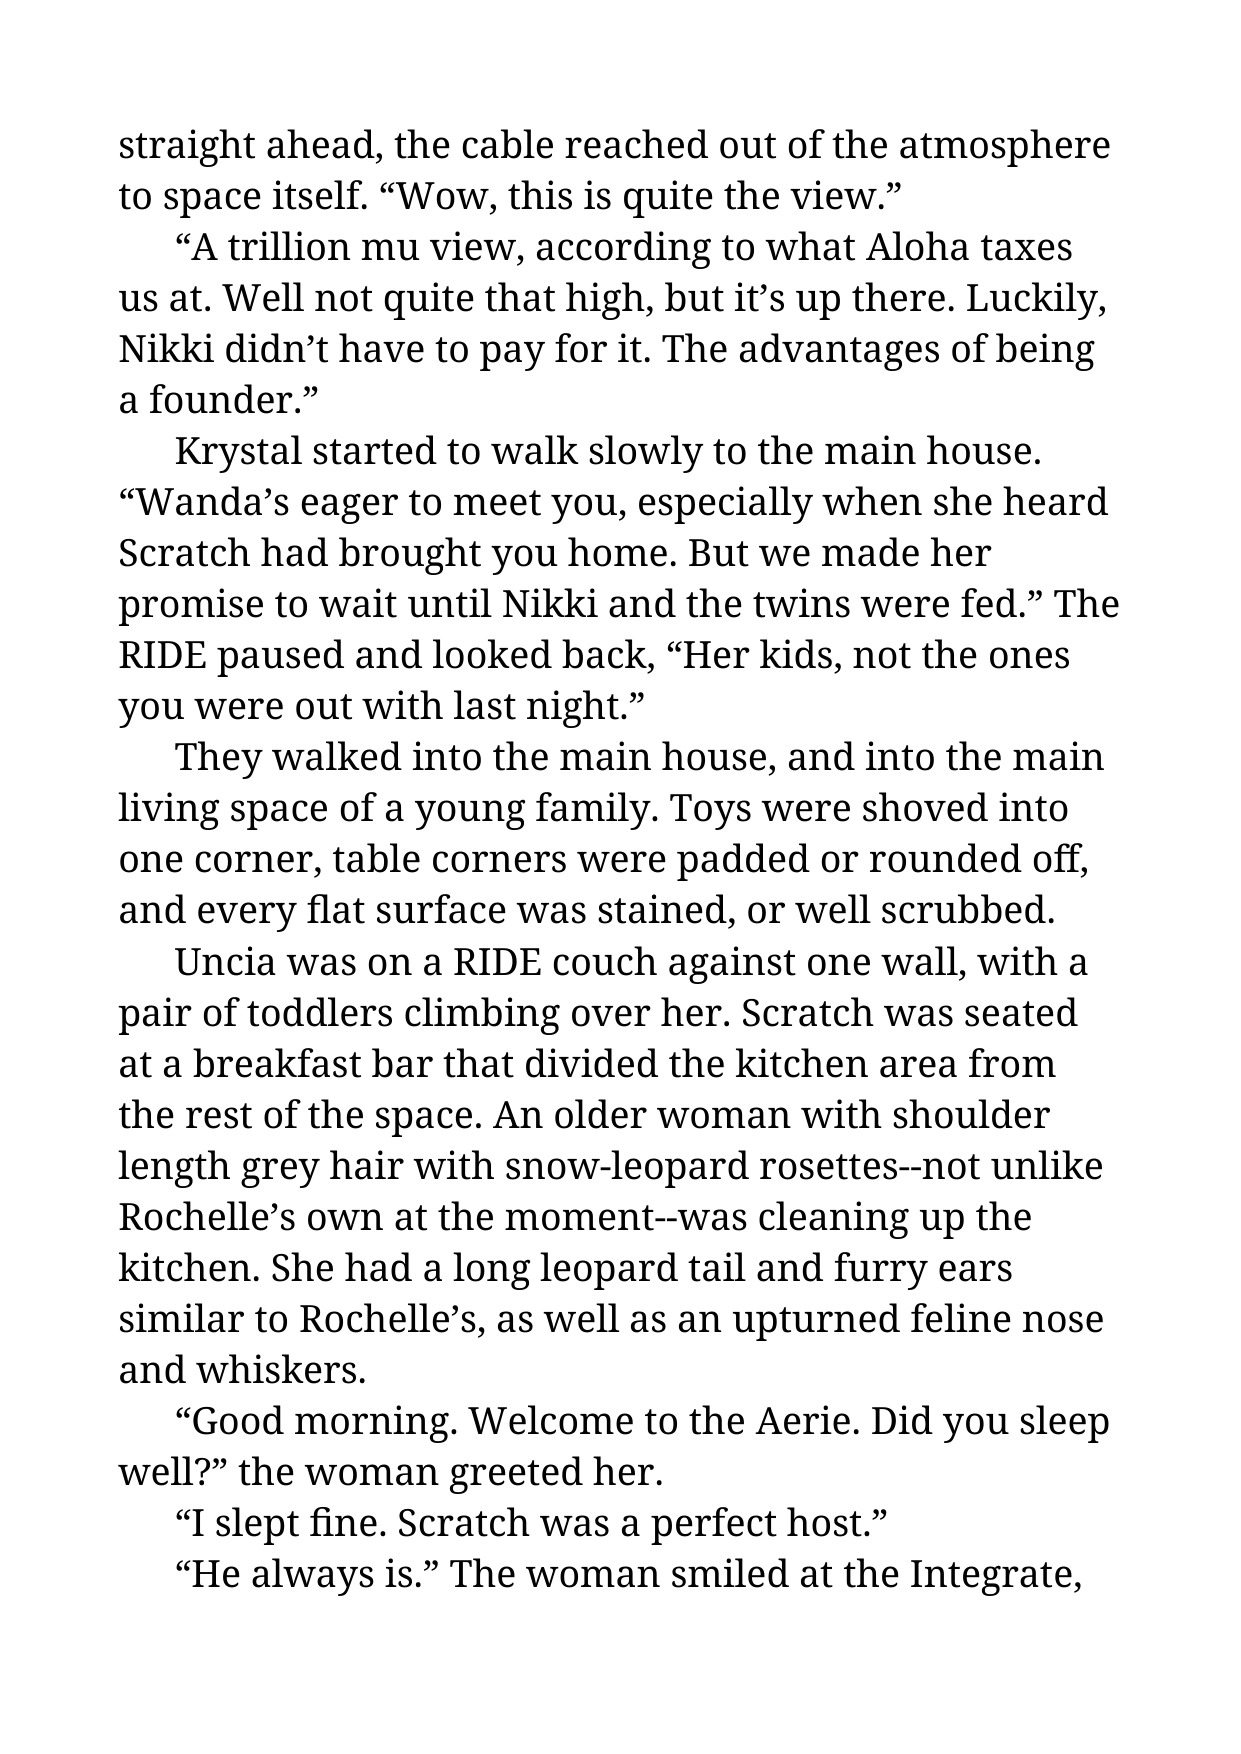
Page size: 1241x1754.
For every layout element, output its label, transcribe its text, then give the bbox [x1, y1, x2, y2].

text Uncia was on a RIDE couch against one wall, with a pair of toddlers climbing over her. Scratch was seated at a breakfast bar that divided the kitchen area from the rest of the space. An older woman with shoulder length grey hair with snow-leopard rosettes--not unlike Rochelle’s own at the moment--was cleaning up the kitchen. She had a long leopard tail and furry ears similar to Rochelle’s, as well as an upturned feline nose and whiskers. [118, 935, 1122, 1394]
text “A trillion mu view, according to what Aloha taxes us at. Well not quite that high, but it’s up there. Luckily, Nikki didn’t have to pay for it. The advantages of being a founder.” [118, 220, 1122, 424]
text They walked into the main house, and into the main living space of a young family. Toys were shoved into one corner, table corners were padded or rounded off, and every flat surface was stained, or well scrubbed. [118, 731, 1122, 935]
text “Good morning. Welcome to the Aerie. Did you sleep well?” the woman greeted her. [118, 1394, 1122, 1496]
text “I slept fine. Scratch was a perfect host.” [118, 1496, 1122, 1547]
text Krystal started to walk slowly to the main house. “Wanda’s eager to meet you, especially when she heard Scratch had brought you home. But we made her promise to wait until Nikki and the twins were fed.” The RIDE paused and looked back, “Her kids, not the ones you were out with last night.” [118, 424, 1122, 731]
text straight ahead, the cable reached out of the atmosphere to space itself. “Wow, this is quite the view.” [118, 118, 1122, 220]
text “He always is.” The woman smiled at the Integrate, [118, 1547, 1122, 1598]
